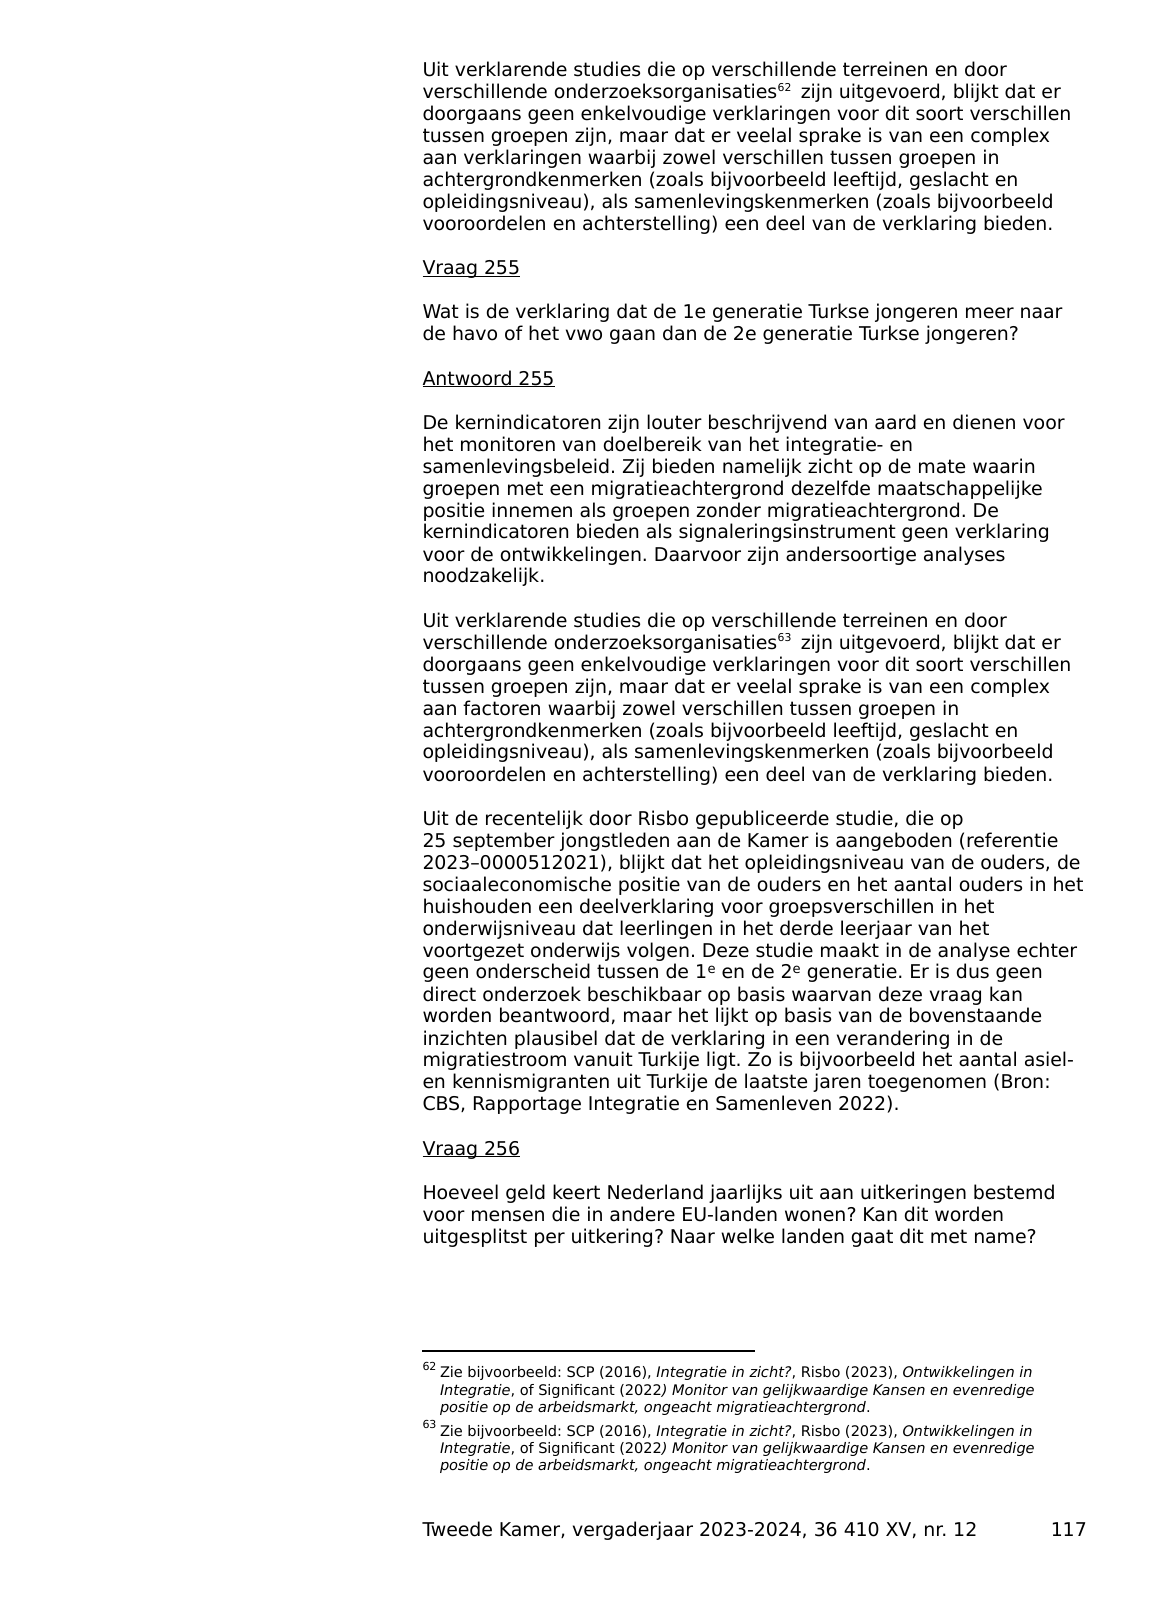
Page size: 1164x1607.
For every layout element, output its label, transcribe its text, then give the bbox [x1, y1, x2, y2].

subtitle Antwoord 255 [422, 367, 1087, 389]
text Zie bijvoorbeeld: SCP (2016), Integratie in zicht?, Risbo (2023), Ontwikkelingen in Integratie, of Significant (2022) Monitor van gelijkwaardige Kansen en evenredige positie op de arbeidsmarkt, ongeacht migratieachtergrond. [422, 1360, 1087, 1416]
text Zie bijvoorbeeld: SCP (2016), Integratie in zicht?, Risbo (2023), Ontwikkelingen in Integratie, of Significant (2022) Monitor van gelijkwaardige Kansen en evenredige positie op de arbeidsmarkt, ongeacht migratieachtergrond. [422, 1418, 1087, 1474]
text Wat is de verklaring dat de 1e generatie Turkse jongeren meer naar de havo of het vwo gaan dan de 2e generatie Turkse jongeren? [422, 301, 1087, 345]
subtitle Vraag 255 [422, 257, 1087, 279]
text Uit verklarende studies die op verschillende terreinen en door verschillende onderzoeksorganisaties zijn uitgevoerd, blijkt dat er doorgaans geen enkelvoudige verklaringen voor dit soort verschillen tussen groepen zijn, maar dat er veelal sprake is van een complex aan factoren waarbij zowel verschillen tussen groepen in achtergrondkenmerken (zoals bijvoorbeeld leeftijd, geslacht en opleidingsniveau), als samenlevingskenmerken (zoals bijvoorbeeld vooroordelen en achterstelling) een deel van de verklaring bieden. [422, 609, 1087, 785]
text Uit verklarende studies die op verschillende terreinen en door verschillende onderzoeksorganisaties zijn uitgevoerd, blijkt dat er doorgaans geen enkelvoudige verklaringen voor dit soort verschillen tussen groepen zijn, maar dat er veelal sprake is van een complex aan verklaringen waarbij zowel verschillen tussen groepen in achtergrondkenmerken (zoals bijvoorbeeld leeftijd, geslacht en opleidingsniveau), als samenlevingskenmerken (zoals bijvoorbeeld vooroordelen en achterstelling) een deel van de verklaring bieden. [422, 59, 1087, 235]
text Hoeveel geld keert Nederland jaarlijks uit aan uitkeringen bestemd voor mensen die in andere EU-landen wonen? Kan dit worden uitgesplitst per uitkering? Naar welke landen gaat dit met name? [422, 1182, 1087, 1248]
text De kernindicatoren zijn louter beschrijvend van aard en dienen voor het monitoren van doelbereik van het integratie- en samenlevingsbeleid. Zij bieden namelijk zicht op de mate waarin groepen met een migratieachtergrond dezelfde maatschappelijke positie innemen als groepen zonder migratieachtergrond. De kernindicatoren bieden als signaleringsinstrument geen verklaring voor de ontwikkelingen. Daarvoor zijn andersoortige analyses noodzakelijk. [422, 412, 1087, 587]
subtitle Vraag 256 [422, 1137, 1087, 1159]
text Uit de recentelijk door Risbo gepubliceerde studie, die op 25 september jongstleden aan de Kamer is aangeboden (referentie 2023–0000512021), blijkt dat het opleidingsniveau van de ouders, de sociaaleconomische positie van de ouders en het aantal ouders in het huishouden een deelverklaring voor groepsverschillen in het onderwijsniveau dat leerlingen in het derde leerjaar van het voortgezet onderwijs volgen. Deze studie maakt in de analyse echter geen onderscheid tussen de 1e en de 2e generatie. Er is dus geen direct onderzoek beschikbaar op basis waarvan deze vraag kan worden beantwoord, maar het lijkt op basis van de bovenstaande inzichten plausibel dat de verklaring in een verandering in de migratiestroom vanuit Turkije ligt. Zo is bijvoorbeeld het aantal asiel- en kennismigranten uit Turkije de laatste jaren toegenomen (Bron: CBS, Rapportage Integratie en Samenleven 2022). [422, 808, 1087, 1115]
